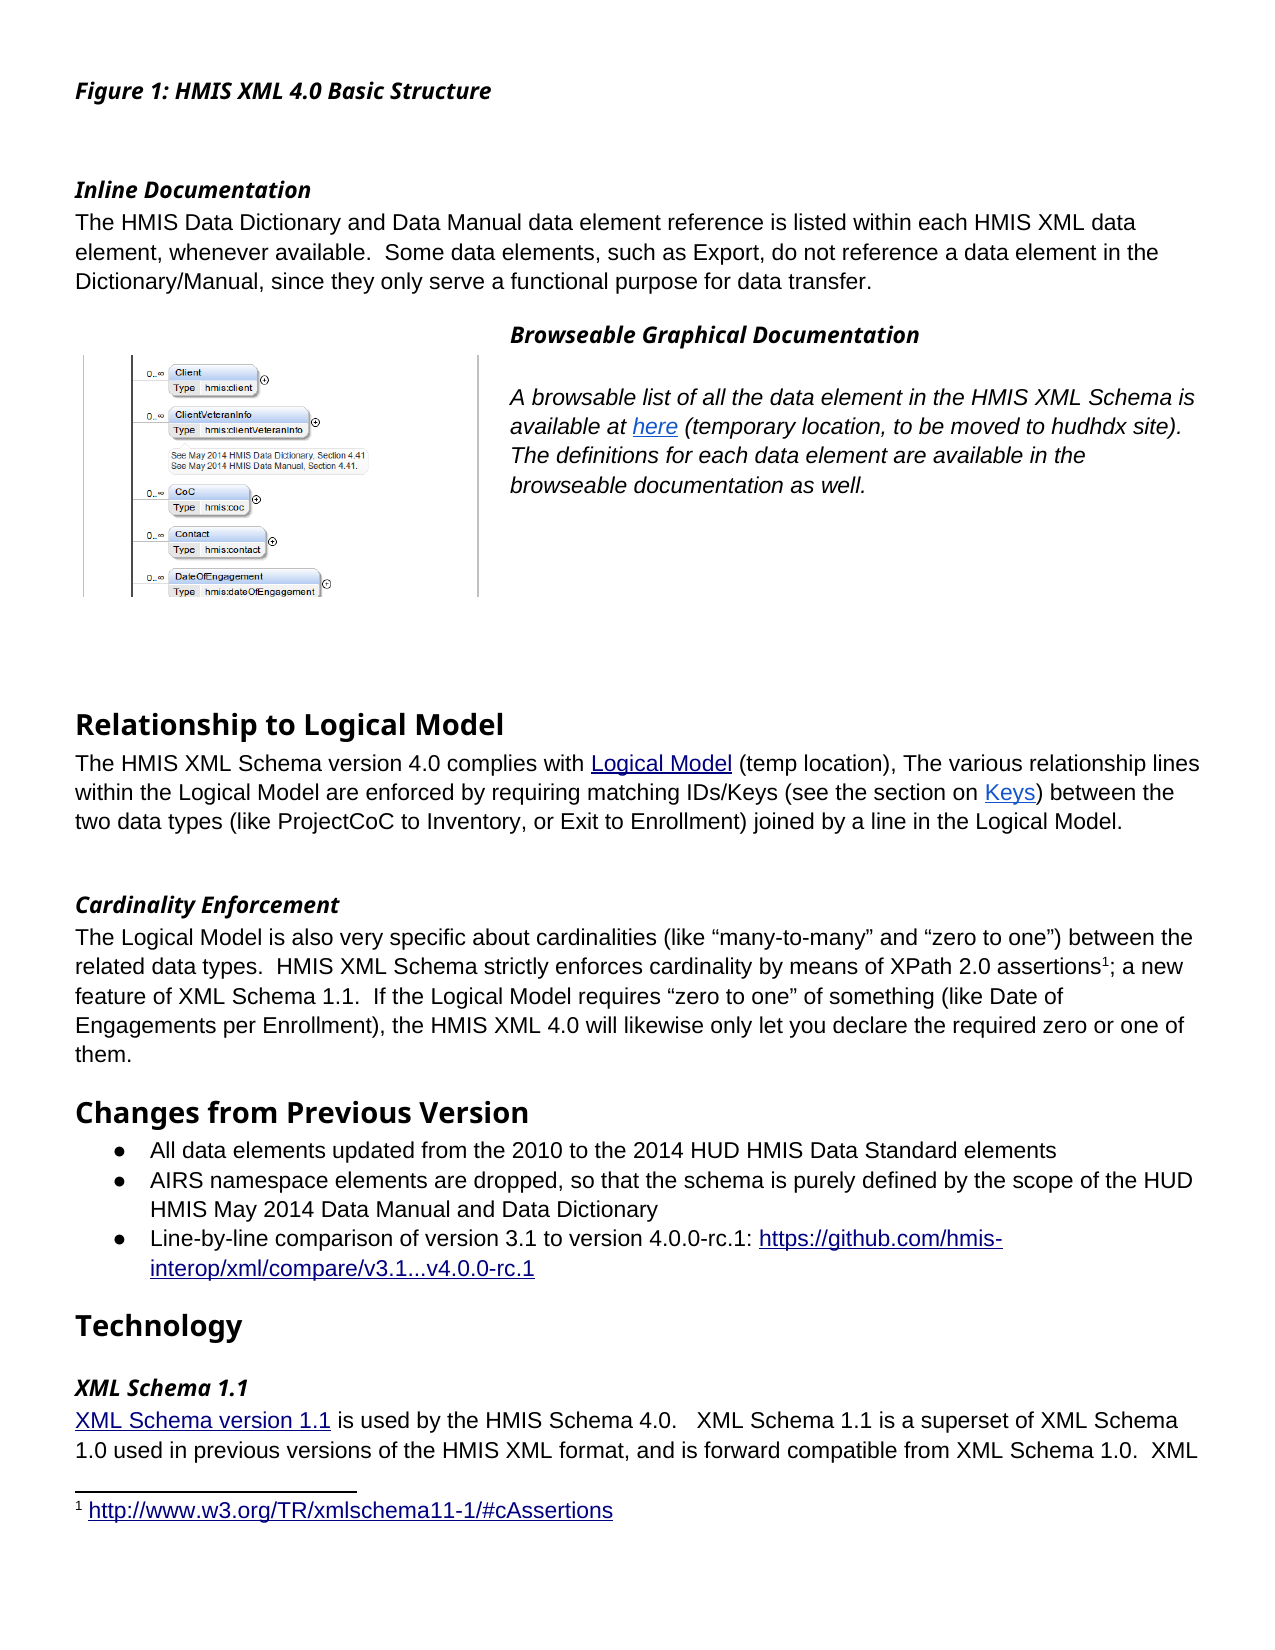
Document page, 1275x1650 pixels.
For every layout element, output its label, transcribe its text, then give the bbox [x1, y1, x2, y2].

subtitle Relationship to Logical Model [75, 705, 1200, 744]
subtitle Inline Documentation [75, 174, 1200, 205]
text The HMIS Data Dictionary and Data Manual data element reference is listed within each HMIS XML data element, whenever available. Some data elements, such as Export, do not reference a data element in the Dictionary/Manual, since they only serve a functional purpose for data transfer. [75, 210, 1200, 294]
text The Logical Model is also very specific about cardinalities (like “many-to-many” and “zero to one”) between the related data types. HMIS XML Schema strictly enforces cardinality by means of XPath 2.0 assertions; a new feature of XML Schema 1.1. If the Logical Model requires “zero to one” of something (like Date of Engagements per Enrollment), the HMIS XML 4.0 will likewise only let you declare the required zero or one of them. [75, 924, 1200, 1068]
subtitle Cardinality Enforcement [75, 889, 1200, 920]
text XML Schema version 1.1 is used by the HMIS Schema 4.0. XML Schema 1.1 is a superset of XML Schema 1.0 used in previous versions of the HMIS XML format, and is forward compatible from XML Schema 1.0. XML [75, 1408, 1200, 1463]
text A browsable list of all the data element in the HMIS XML Schema is available at here (temporary location, to be moved to hudhdx site). The definitions for each data element are available in the browseable documentation as well. [492, 384, 1200, 498]
picture [75, 355, 492, 597]
text http://www.w3.org/TR/xmlschema11-1/#cAssertions [75, 1498, 1200, 1524]
subtitle Browseable Graphical Documentation [75, 319, 1200, 350]
list All data elements updated from the 2010 to the 2014 HUD HMIS Data Standard elements [112, 1138, 1200, 1163]
list AIRS namespace elements are dropped, so that the schema is purely defined by the scope of the HUD HMIS May 2014 Data Manual and Data Dictionary [112, 1167, 1200, 1222]
list Line-by-line comparison of version 3.1 to version 4.0.0-rc.1: https://github.com/hmis-interop/xml/compare/v3.1...v4.0.0-rc.1 [112, 1226, 1200, 1281]
subtitle Technology [75, 1306, 1200, 1345]
subtitle XML Schema 1.1 [75, 1372, 1200, 1403]
subtitle Changes from Previous Version [75, 1092, 1200, 1132]
subtitle Figure 1: HMIS XML 4.0 Basic Structure [75, 75, 1200, 106]
text The HMIS XML Schema version 4.0 complies with Logical Model (temp location), The various relationship lines within the Logical Model are enforced by requiring matching IDs/Keys (see the section on Keys) between the two data types (like ProjectCoC to Inventory, or Exit to Enrollment) joined by a line in the Logical Model. [75, 750, 1200, 835]
